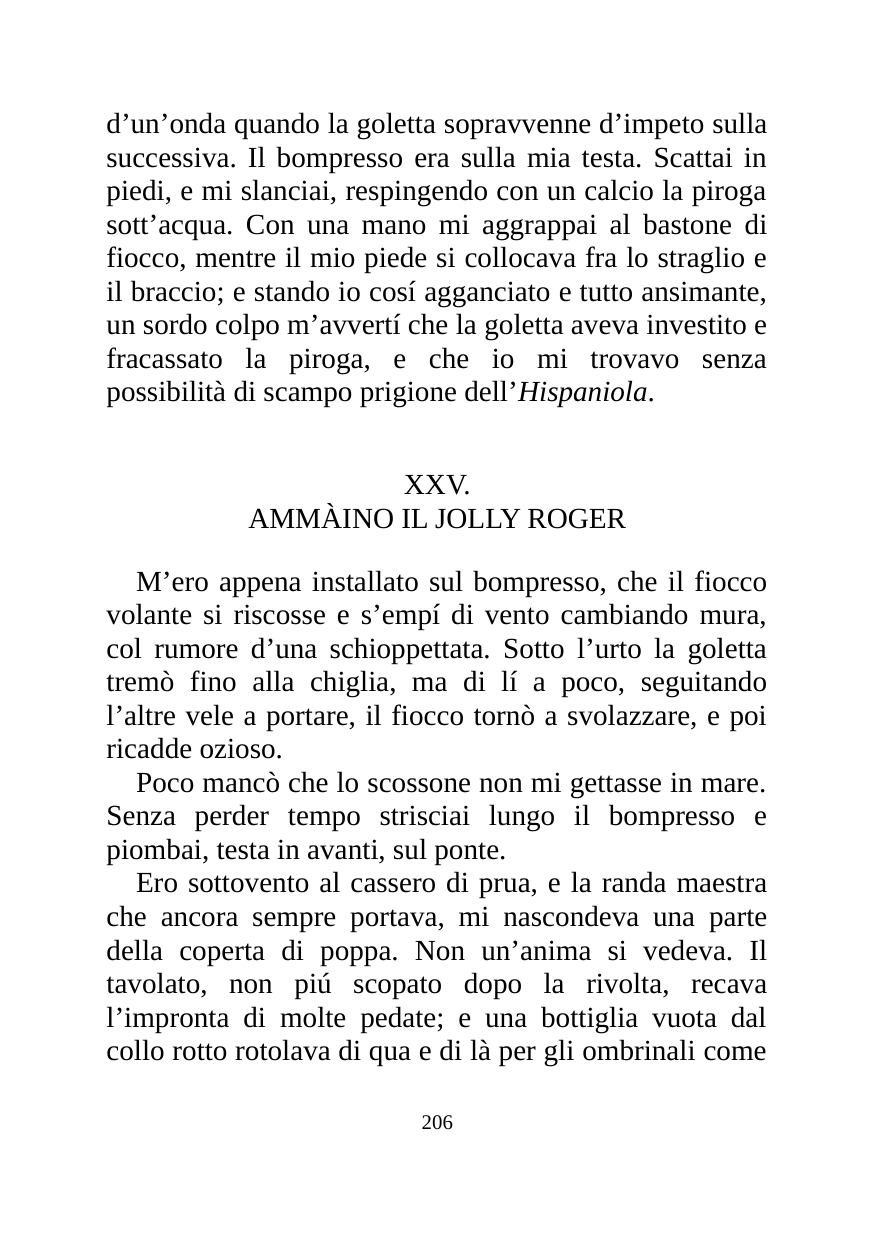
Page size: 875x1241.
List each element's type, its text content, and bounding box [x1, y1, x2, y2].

text M’ero appena installato sul bompresso, che il fiocco volante si riscosse e s’empí di vento cambiando mura, col rumore d’una schioppettata. Sotto l’urto la goletta tremò fino alla chiglia, ma di lí a poco, seguitando l’altre vele a portare, il fiocco tornò a svolazzare, e poi ricadde ozioso. [106, 564, 768, 765]
text Poco mancò che lo scossone non mi gettasse in mare. Senza perder tempo strisciai lungo il bompresso e piombai, testa in avanti, sul ponte. [106, 765, 768, 866]
text d’un’onda quando la goletta sopravvenne d’impeto sulla successiva. Il bompresso era sulla mia testa. Scattai in piedi, e mi slanciai, respingendo con un calcio la piroga sott’acqua. Con una mano mi aggrappai al bastone di fiocco, mentre il mio piede si collocava fra lo straglio e il braccio; e stando io cosí agganciato e tutto ansimante, un sordo colpo m’avvertí che la goletta aveva investito e fracassato la piroga, e che io mi trovavo senza possibilità di scampo prigione dell’Hispaniola. [106, 106, 768, 408]
text Ero sottovento al cassero di prua, e la randa maestra che ancora sempre portava, mi nascondeva una parte della coperta di poppa. Non un’anima si vedeva. Il tavolato, non piú scopato dopo la rivolta, recava l’impronta di molte pedate; e una bottiglia vuota dal collo rotto rotolava di qua e di là per gli ombrinali come [106, 866, 768, 1067]
subtitle XXV. AMMÀINO IL JOLLY ROGER [106, 467, 768, 534]
